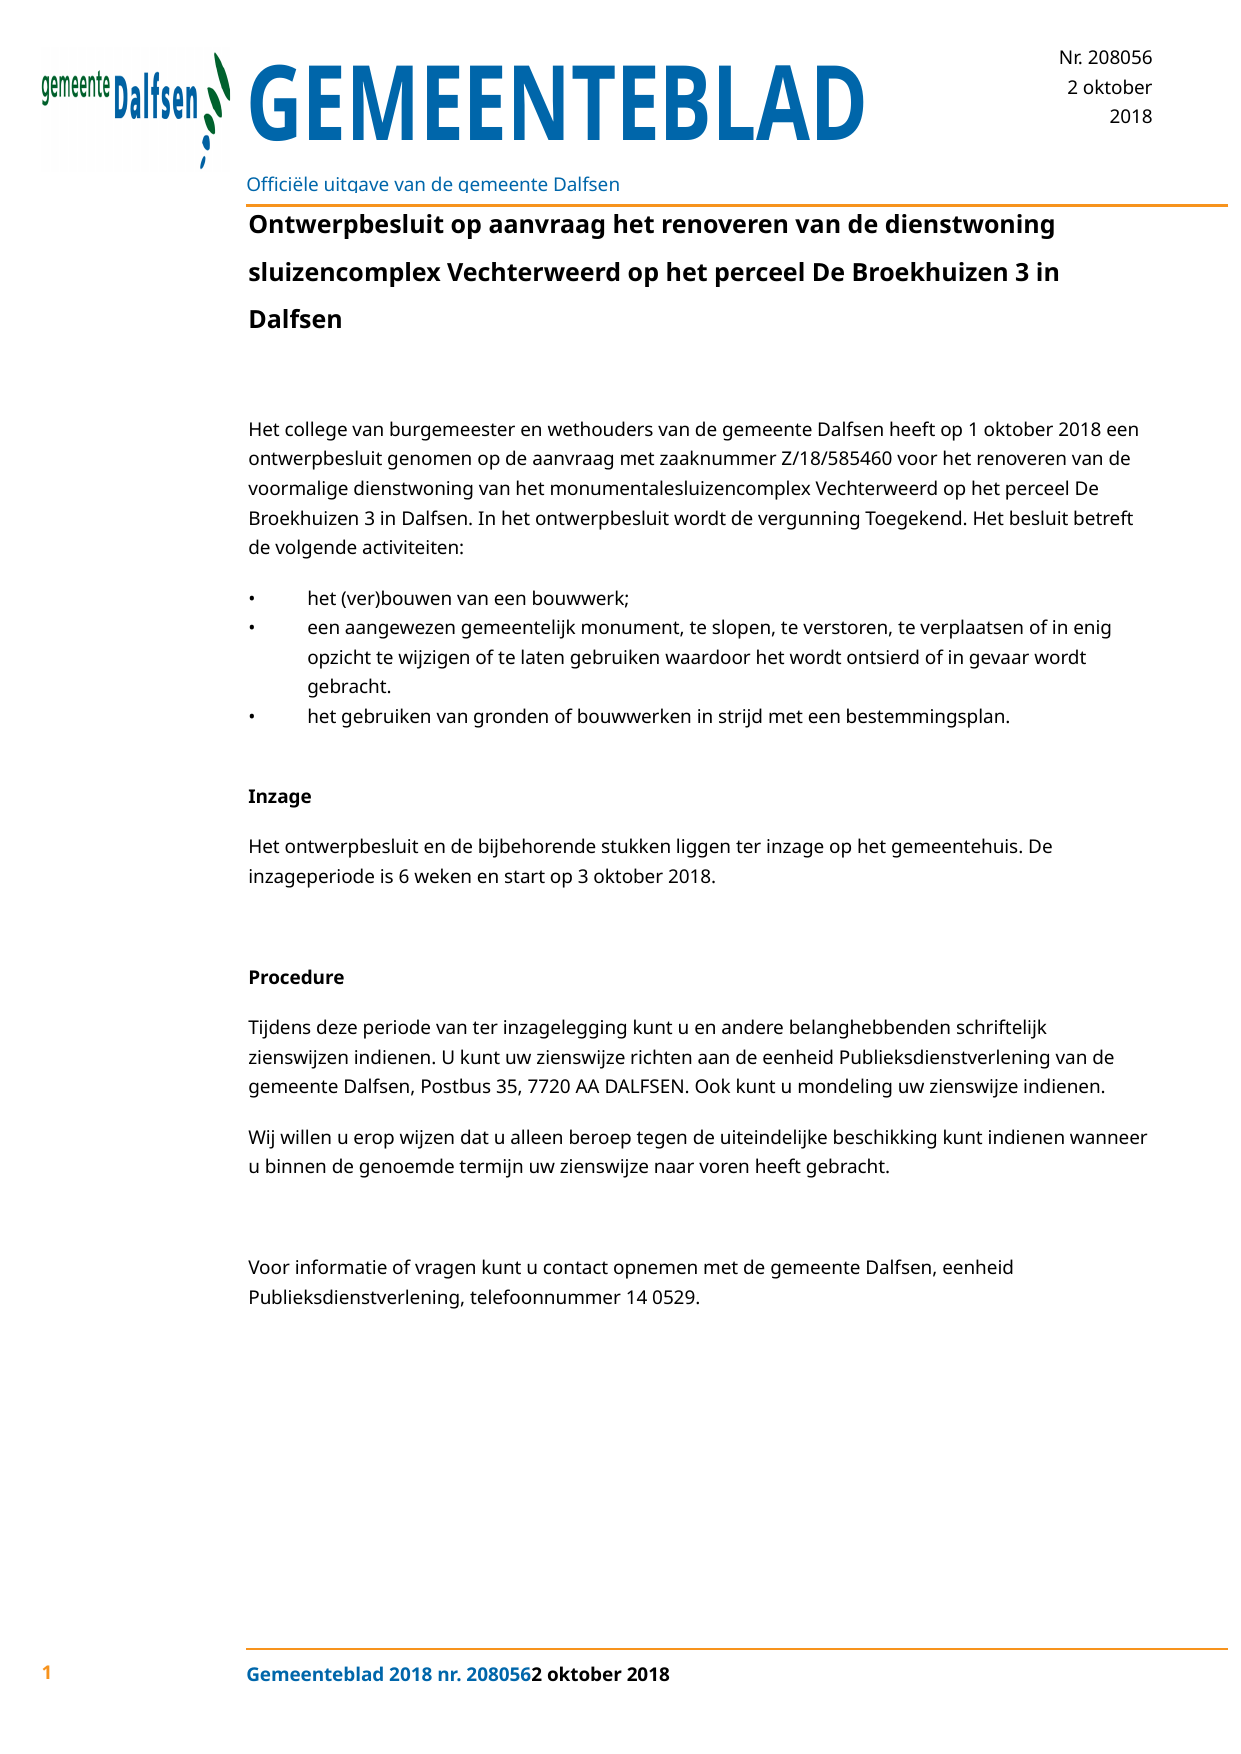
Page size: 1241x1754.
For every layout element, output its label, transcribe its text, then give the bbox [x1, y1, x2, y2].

text Voor informatie of vragen kunt u contact opnemen met de gemeente Dalfsen, eenheid Publieksdienstverlening, telefoonnummer 14 0529. [248, 1254, 1152, 1309]
list het (ver)bouwen van een bouwwerk; [248, 585, 1152, 610]
text Ontwerpbesluit op aanvraag het renoveren van de dienstwoning sluizencomplex Vechterweerd op het perceel De Broekhuizen 3 in Dalfsen [248, 207, 1152, 336]
list een aangewezen gemeentelijk monument, te slopen, te verstoren, te verplaatsen of in enig opzicht te wijzigen of te laten gebruiken waardoor het wordt ontsierd of in gevaar wordt gebracht. [248, 614, 1152, 699]
text Tijdens deze periode van ter inzagelegging kunt u en andere belanghebbenden schriftelijk zienswijzen indienen. U kunt uw zienswijze richten aan de eenheid Publieksdienstverlening van de gemeente Dalfsen, Postbus 35, 7720 AA DALFSEN. Ook kunt u mondeling uw zienswijze indienen. [248, 1014, 1152, 1099]
text Het ontwerpbesluit en de bijbehorende stukken liggen ter inzage op het gemeentehuis. De inzageperiode is 6 weken en start op 3 oktober 2018. [248, 833, 1152, 889]
text Procedure [248, 964, 1152, 989]
text Inzage [248, 783, 1152, 809]
text Wij willen u erop wijzen dat u alleen beroep tegen de uiteindelijke beschikking kunt indienen wanneer u binnen de genoemde termijn uw zienswijze naar voren heeft gebracht. [248, 1124, 1152, 1179]
picture [41, 47, 231, 172]
list het gebruiken van gronden of bouwwerken in strijd met een bestemmingsplan. [248, 703, 1152, 729]
text Het college van burgemeester en wethouders van de gemeente Dalfsen heeft op 1 oktober 2018 een ontwerpbesluit genomen op de aanvraag met zaaknummer Z/18/585460 voor het renoveren van de voormalige dienstwoning van het monumentalesluizencomplex Vechterweerd op het perceel De Broekhuizen 3 in Dalfsen. In het ontwerpbesluit wordt de vergunning Toegekend. Het besluit betreft de volgende activiteiten: [248, 416, 1152, 560]
